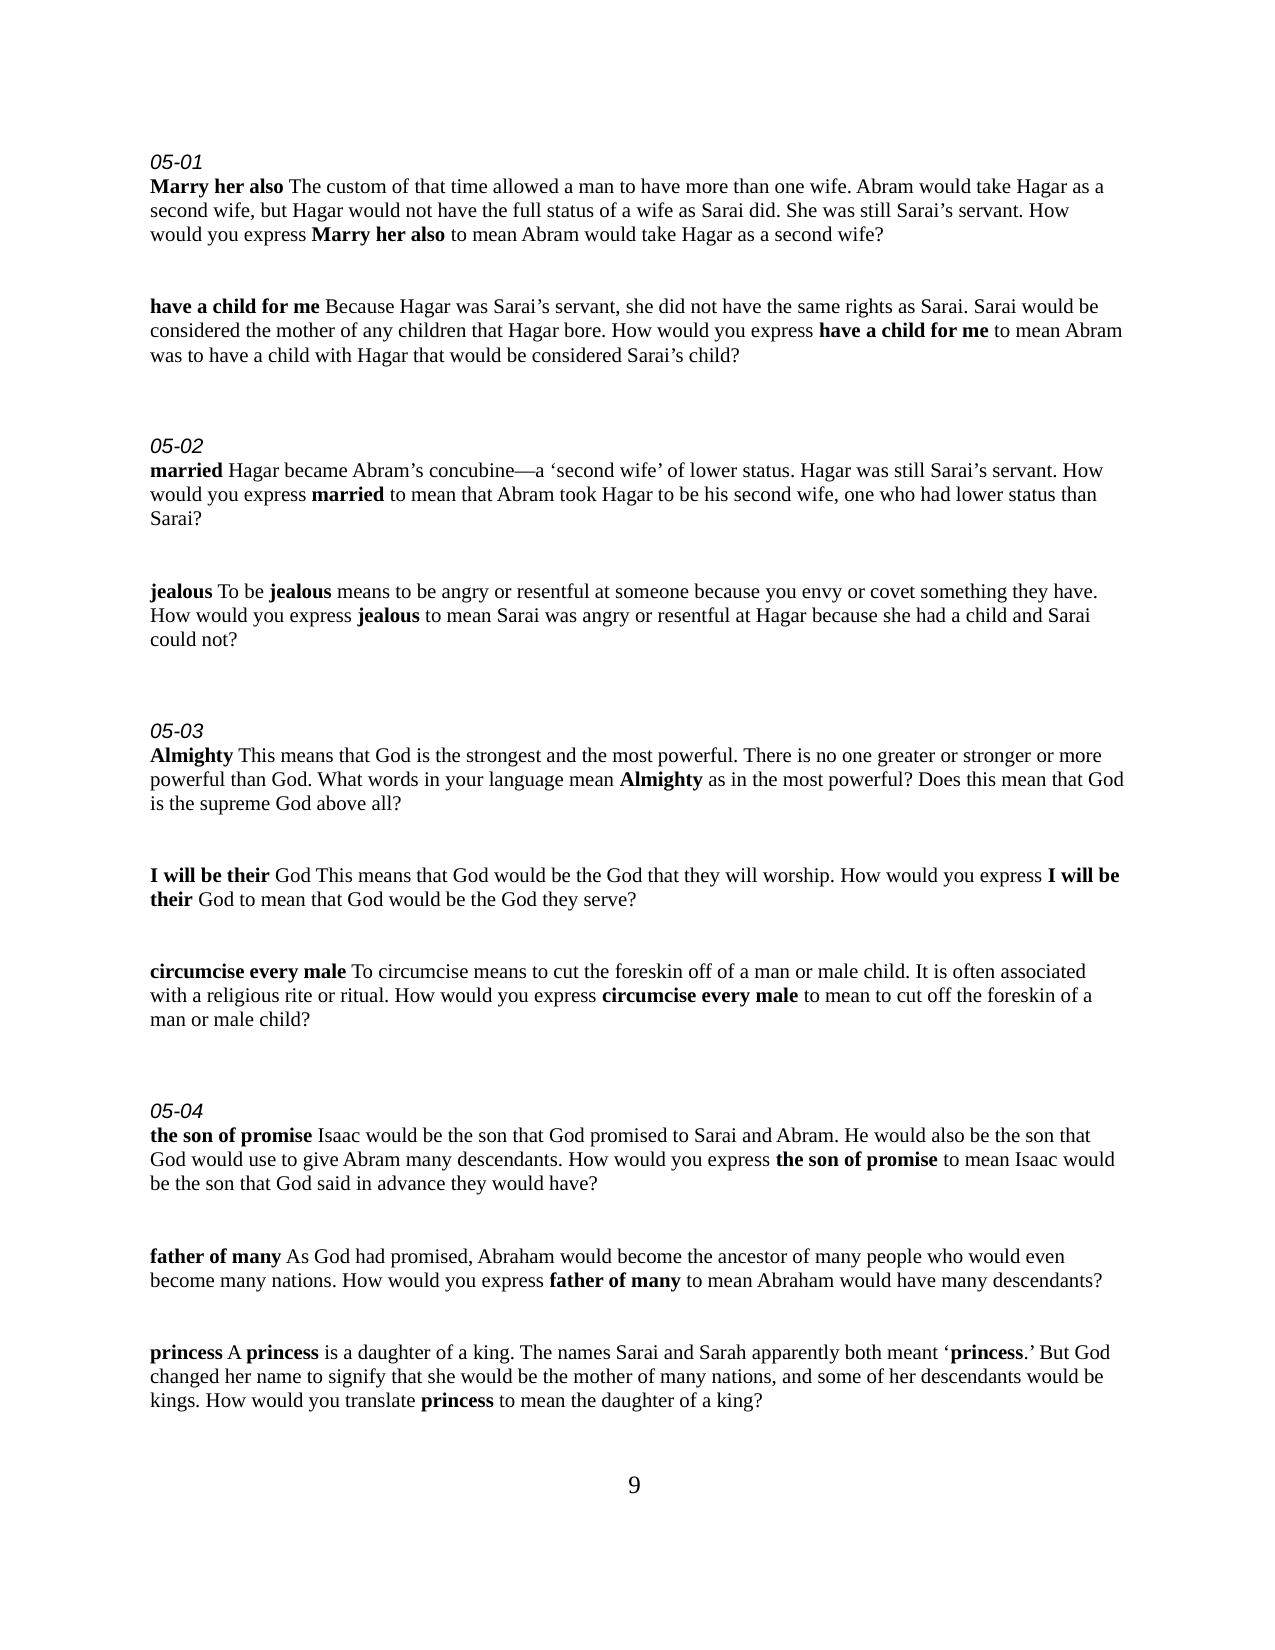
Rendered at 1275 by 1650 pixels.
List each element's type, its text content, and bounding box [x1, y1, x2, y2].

text jealous To be jealous means to be angry or resentful at someone because you envy or covet something they have. How would you express jealous to mean Sarai was angry or resentful at Hagar because she had a child and Sarai could not? [150, 579, 1125, 651]
text princess A princess is a daughter of a king. The names Sarai and Sarah apparently both meant ‘princess.’ But God changed her name to signify that she would be the mother of many nations, and some of her descendants would be kings. How would you translate princess to mean the daughter of a king? [150, 1340, 1125, 1412]
subtitle 05-02 [150, 434, 1125, 458]
text Marry her also The custom of that time allowed a man to have more than one wife. Abram would take Hagar as a second wife, but Hagar would not have the full status of a wife as Sarai did. She was still Sarai’s servant. How would you express Marry her also to mean Abram would take Hagar as a second wife? [150, 174, 1125, 246]
subtitle 05-01 [150, 150, 1125, 174]
text father of many As God had promised, Abraham would become the ancestor of many people who would even become many nations. How would you express father of many to mean Abraham would have many descendants? [150, 1243, 1125, 1292]
subtitle 05-04 [150, 1099, 1125, 1123]
text the son of promise Isaac would be the son that God promised to Sarai and Abram. He would also be the son that God would use to give Abram many descendants. How would you express the son of promise to mean Isaac would be the son that God said in advance they would have? [150, 1123, 1125, 1195]
text I will be their God This means that God would be the God that they will worship. How would you express I will be their God to mean that God would be the God they serve? [150, 863, 1125, 911]
text circumcise every male To circumcise means to cut the foreskin off of a man or male child. It is often associated with a religious rite or ritual. How would you express circumcise every male to mean to cut off the foreskin of a man or male child? [150, 959, 1125, 1031]
text Almighty This means that God is the strongest and the most powerful. There is no one greater or stronger or more powerful than God. What words in your language mean Almighty as in the most powerful? Does this mean that God is the supreme God above all? [150, 742, 1125, 815]
subtitle 05-03 [150, 718, 1125, 742]
text married Hagar became Abram’s concubine—a ‘second wife’ of lower status. Hagar was still Sarai’s servant. How would you express married to mean that Abram took Hagar to be his second wife, one who had lower status than Sarai? [150, 458, 1125, 530]
text have a child for me Because Hagar was Sarai’s servant, she did not have the same rights as Sarai. Sarai would be considered the mother of any children that Hagar bore. How would you express have a child for me to mean Abram was to have a child with Hagar that would be considered Sarai’s child? [150, 294, 1125, 367]
